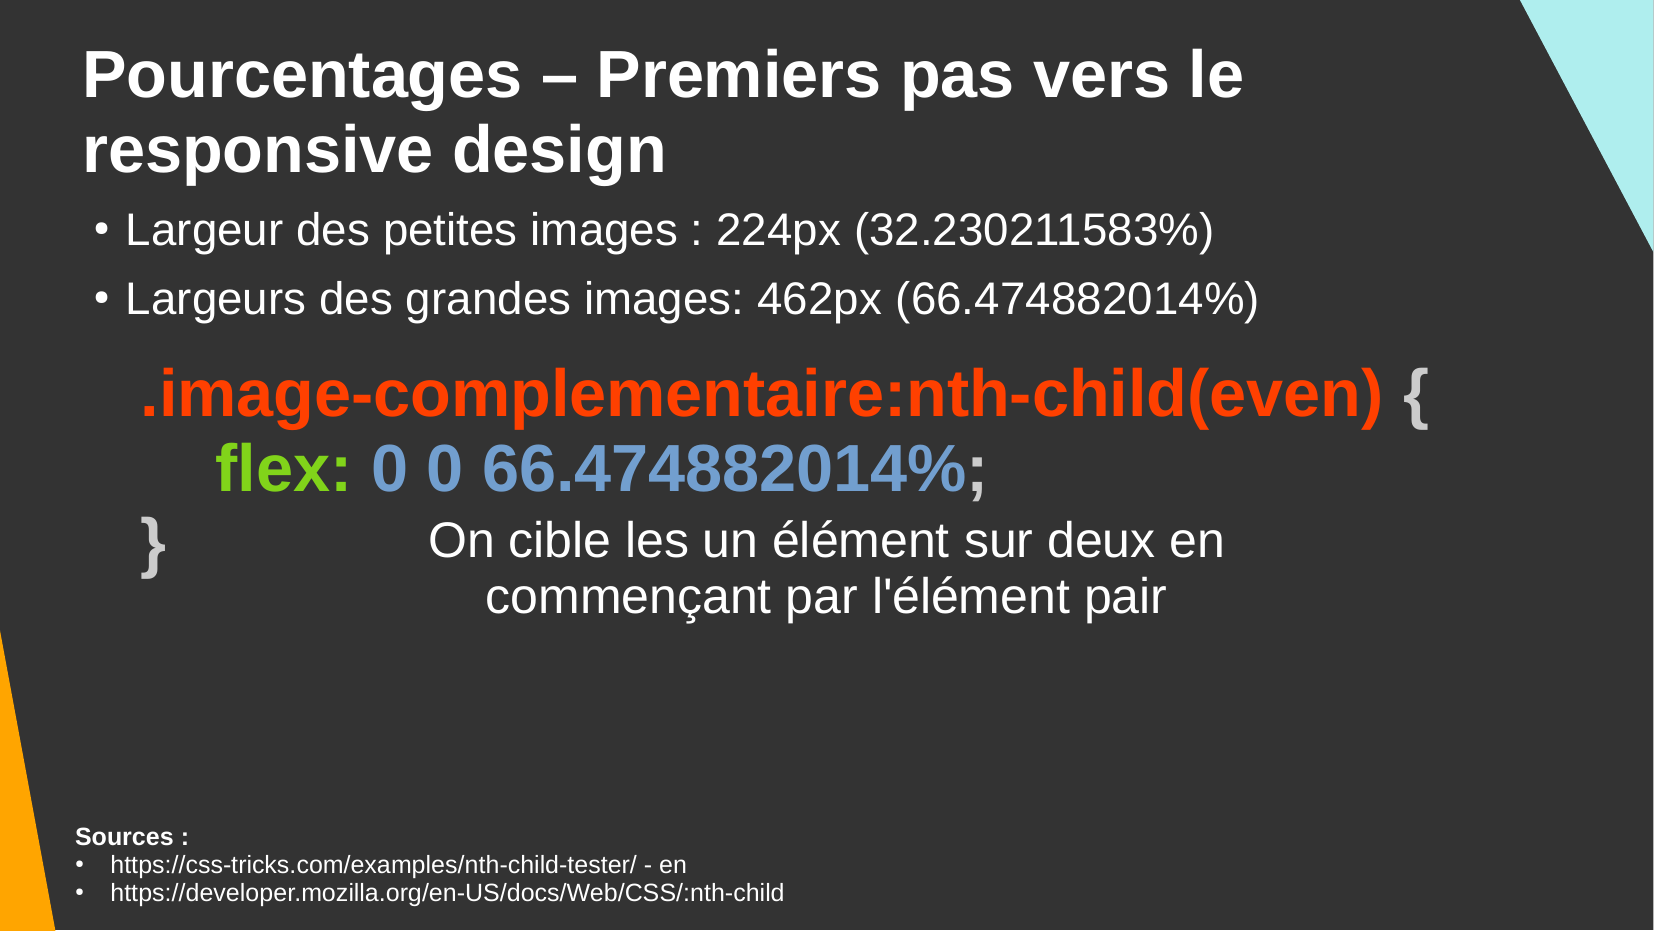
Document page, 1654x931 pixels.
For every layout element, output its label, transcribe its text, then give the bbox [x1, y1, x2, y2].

text_box Sources : https://css-tricks.com/examples/nth-child-tester/ - en https://developer.mozilla.org/en-US/docs/Web/CSS/:nth-child [60, 815, 1546, 931]
text_box [0, 630, 56, 931]
title Pourcentages – Premiers pas vers le responsive design [82, 37, 1571, 187]
title On cible les un élément sur deux en commençant par l'élément pair [365, 512, 1288, 624]
list Largeur des petites images : 224px (32.230211583%) Largeurs des grandes images: 462px (66.474882014%) [82, 203, 1595, 328]
text_box [1519, 0, 1654, 254]
text_box .image-complementaire:nth-child(even) { flex: 0 0 66.474882014%; } [125, 348, 1477, 588]
